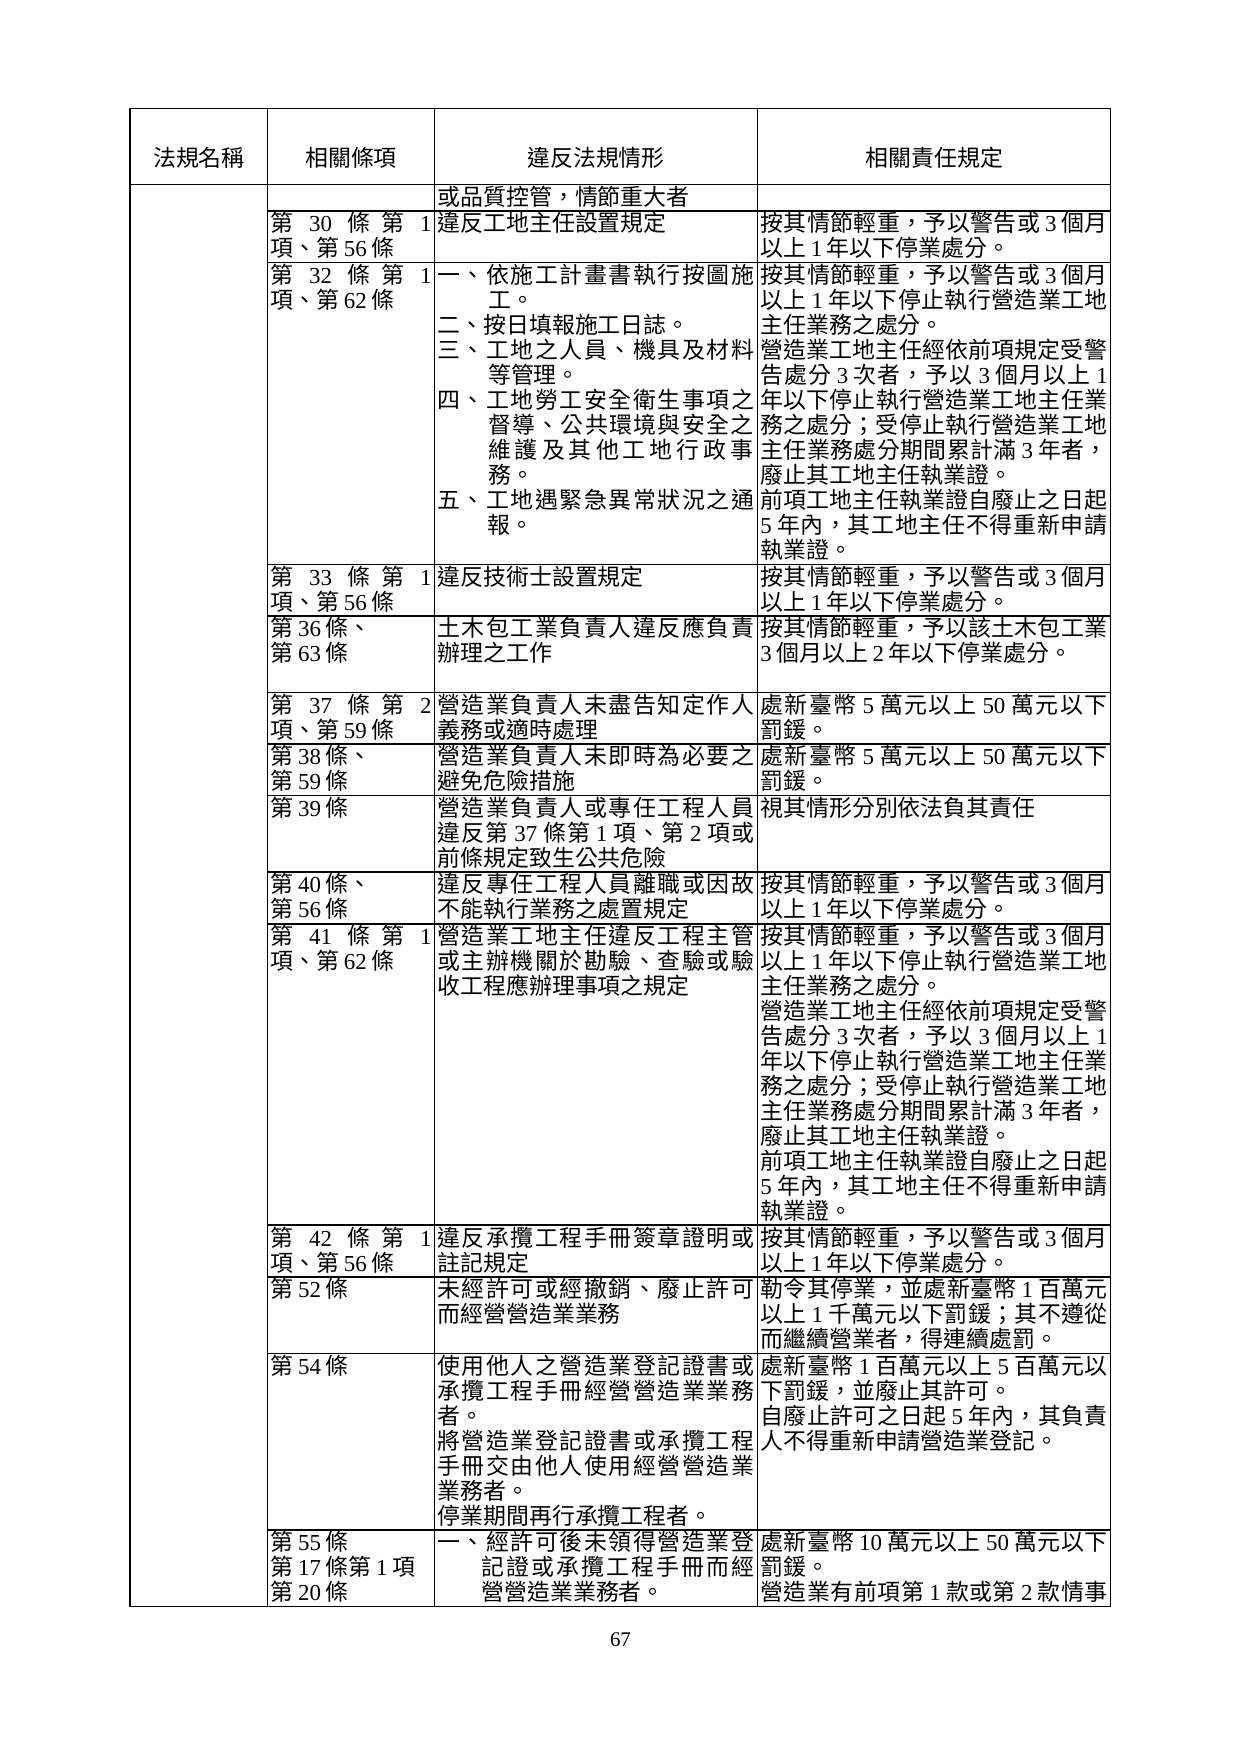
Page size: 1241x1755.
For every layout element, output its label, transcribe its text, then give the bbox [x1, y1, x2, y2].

table_cell 第37條第2項、第59條 [268, 693, 434, 743]
table_cell 按其情節輕重，予以警告或3個月以上1年以下停業處分。 [758, 565, 1110, 615]
table_cell 第33條第1項、第56條 [268, 565, 434, 615]
table_cell 處新臺幣1百萬元以上5百萬元以下罰鍰，並廢止其許可。 自廢止許可之日起5年內，其負責人不得重新申請營造業登記。 [758, 1354, 1110, 1529]
table_cell 或品質控管，情節重大者 [435, 185, 757, 210]
table_cell 處新臺幣5萬元以上50萬元以下罰鍰。 [758, 745, 1110, 795]
table_cell 第38條、 第59條 [268, 745, 434, 795]
table_cell 違反承攬工程手冊簽章證明或註記規定 [435, 1226, 757, 1276]
table_cell 按其情節輕重，予以警告或3個月以上1年以下停業處分。 [758, 1226, 1110, 1276]
table_cell 營造業負責人未即時為必要之避免危險措施 [435, 745, 757, 795]
table_cell 按其情節輕重，予以警告或3個月以上1年以下停業處分。 [758, 212, 1110, 262]
table_cell 第52條 [268, 1278, 434, 1352]
table_cell [268, 185, 434, 210]
table_cell 違反技術士設置規定 [435, 565, 757, 615]
table_cell 第42條第1項、第56條 [268, 1226, 434, 1276]
table_cell 按其情節輕重，予以該土木包工業3個月以上2年以下停業處分。 [758, 617, 1110, 692]
table_cell 營造業工地主任違反工程主管或主辦機關於勘驗、查驗或驗收工程應辦理事項之規定 [435, 925, 757, 1224]
table_cell 第41條第1項、第62條 [268, 925, 434, 1224]
table_header 違反法規情形 [435, 109, 757, 184]
table_cell 違反工地主任設置規定 [435, 212, 757, 262]
table_cell 按其情節輕重，予以警告或3個月以上1年以下停止執行營造業工地主任業務之處分。 營造業工地主任經依前項規定受警告處分3次者，予以3個月以上1年以下停止執行營造業工地主任業務之處分；受停止執行營造業工地主任業務處分期間累計滿3年者，廢止其工地主任執業證。 前項工地主任執業證自廢止之日起5年內，其工地主任不得重新申請執業證。 [758, 263, 1110, 563]
table_cell 未經許可或經撤銷、廢止許可而經營營造業業務 [435, 1278, 757, 1352]
table_cell 第40條、 第56條 [268, 873, 434, 923]
table_cell 土木包工業負責人違反應負責辦理之工作 [435, 617, 757, 692]
table_cell 第30條第1項、第56條 [268, 212, 434, 262]
table_header 相關條項 [268, 109, 434, 184]
table_cell 違反專任工程人員離職或因故不能執行業務之處置規定 [435, 873, 757, 923]
table_cell 一、經許可後未領得營造業登記證或承攬工程手冊而經營營造業業務者。 [435, 1531, 757, 1606]
table_cell [758, 185, 1110, 210]
table_cell 處新臺幣5萬元以上50萬元以下罰鍰。 [758, 693, 1110, 743]
table_cell [131, 185, 267, 1606]
table_header 相關責任規定 [758, 109, 1110, 184]
table_cell 第39條 [268, 796, 434, 871]
table_header 法規名稱 [131, 109, 267, 184]
table_cell 一、依施工計畫書執行按圖施工。 二、按日填報施工日誌。 三、工地之人員、機具及材料等管理。 四、工地勞工安全衛生事項之督導、公共環境與安全之維護及其他工地行政事務。 五、工地遇緊急異常狀況之通報。 [435, 263, 757, 563]
table_cell 第54條 [268, 1354, 434, 1529]
table_cell 處新臺幣10萬元以上50萬元以下罰鍰。 營造業有前項第1款或第2款情事 [758, 1531, 1110, 1606]
table_cell 營造業負責人未盡告知定作人義務或適時處理 [435, 693, 757, 743]
table_cell 第36條、 第63條 [268, 617, 434, 692]
table_cell 第32條第1項、第62條 [268, 263, 434, 563]
table_cell 按其情節輕重，予以警告或3個月以上1年以下停止執行營造業工地主任業務之處分。 營造業工地主任經依前項規定受警告處分3次者，予以3個月以上1年以下停止執行營造業工地主任業務之處分；受停止執行營造業工地主任業務處分期間累計滿3年者，廢止其工地主任執業證。 前項工地主任執業證自廢止之日起5年內，其工地主任不得重新申請執業證。 [758, 925, 1110, 1224]
table_cell 營造業負責人或專任工程人員違反第37條第1項、第2項或前條規定致生公共危險 [435, 796, 757, 871]
table_cell 使用他人之營造業登記證書或承攬工程手冊經營營造業業務者。 將營造業登記證書或承攬工程手冊交由他人使用經營營造業業務者。 停業期間再行承攬工程者。 [435, 1354, 757, 1529]
table_cell 視其情形分別依法負其責任 [758, 796, 1110, 871]
table_cell 第55條 第17條第1項 第20條 [268, 1531, 434, 1606]
table_cell 勒令其停業，並處新臺幣1百萬元以上1千萬元以下罰鍰；其不遵從而繼續營業者，得連續處罰。 [758, 1278, 1110, 1352]
table_cell 按其情節輕重，予以警告或3個月以上1年以下停業處分。 [758, 873, 1110, 923]
